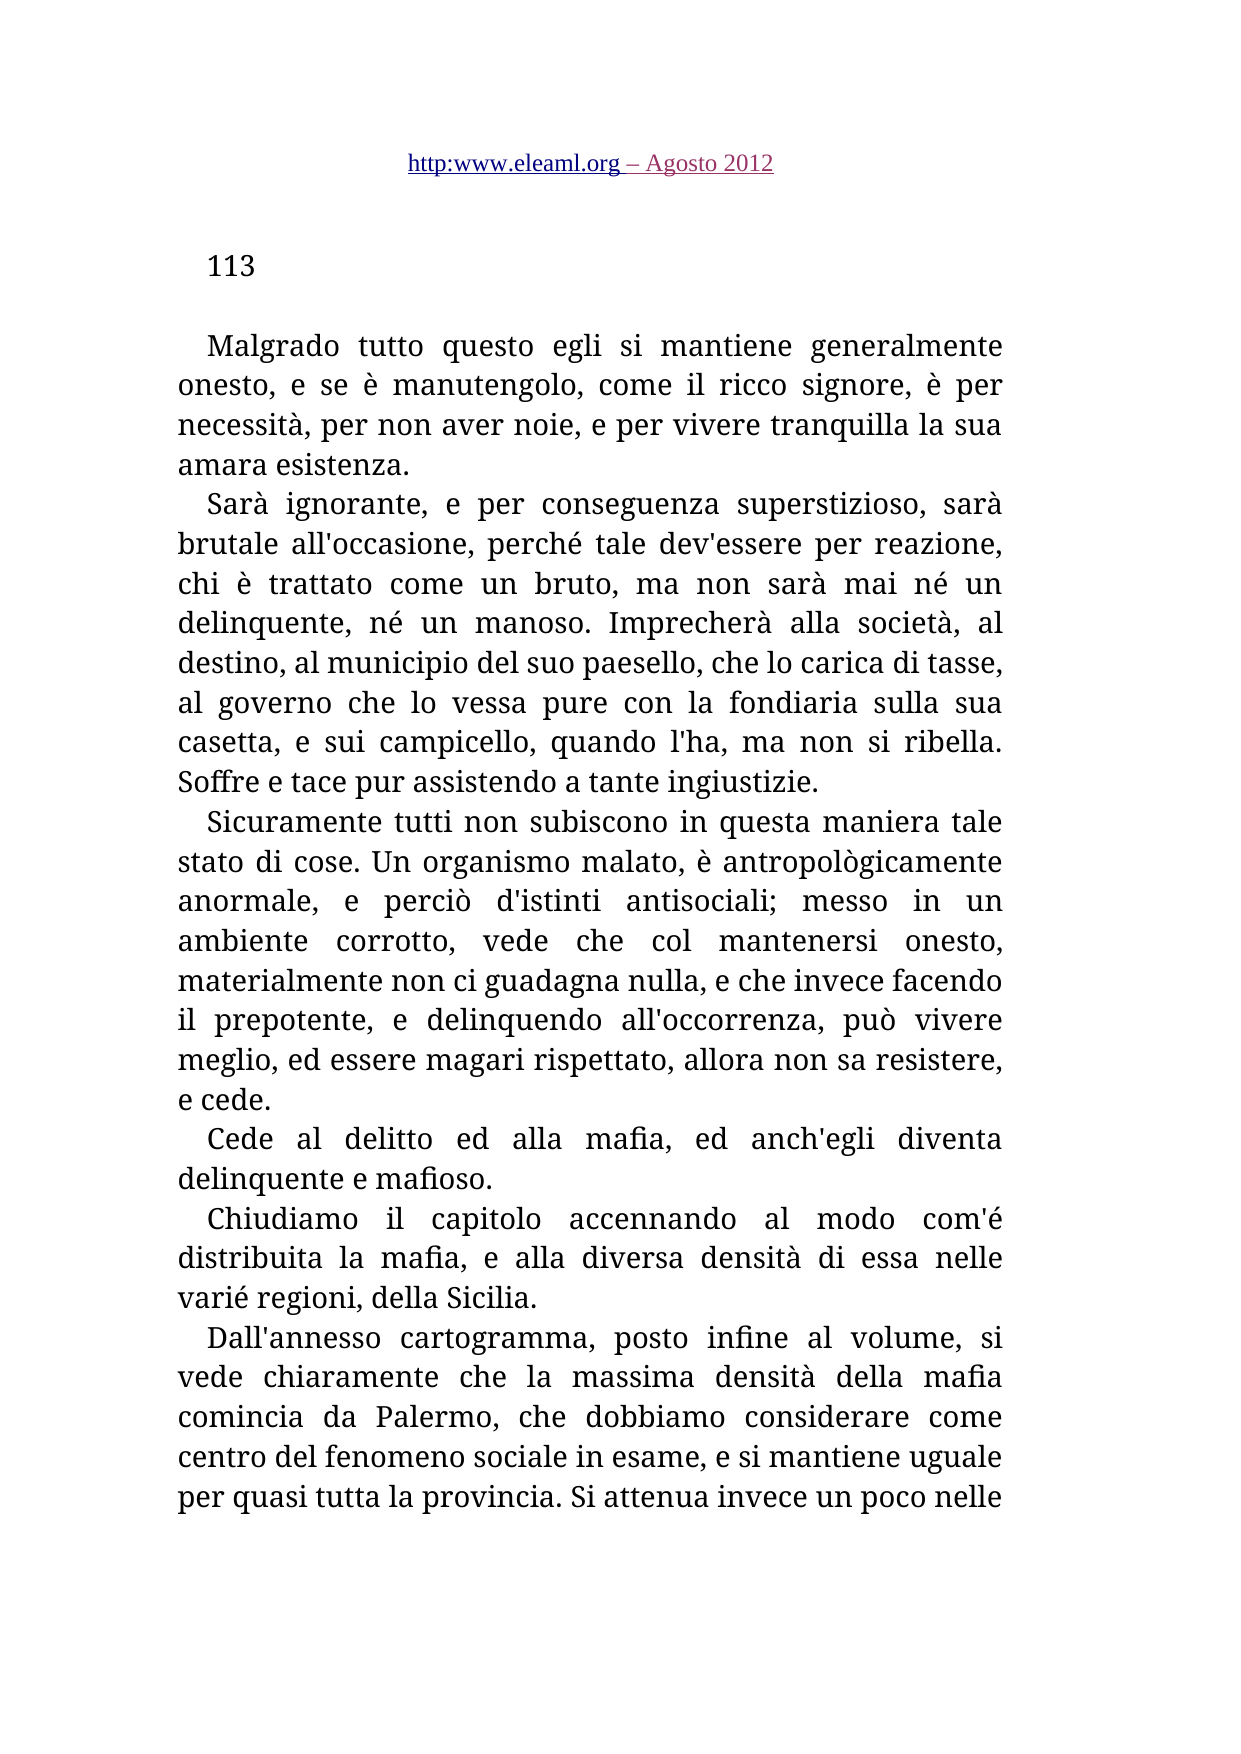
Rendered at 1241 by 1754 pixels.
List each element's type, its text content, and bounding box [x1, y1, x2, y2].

text Chiudiamo il capitolo accennando al modo com'é distribuita la mafia, e alla diversa densità di essa nelle varié regioni, della Sicilia. [177, 1198, 1004, 1317]
text 113 [177, 246, 1004, 285]
text Sicuramente tutti non subiscono in questa maniera tale stato di cose. Un organismo malato, è antropològicamente anormale, e perciò d'istinti antisociali; messo in un ambiente corrotto, vede che col mantenersi onesto, materialmente non ci guadagna nulla, e che invece facendo il prepotente, e delinquendo all'occorrenza, può vivere meglio, ed essere magari rispettato, allora non sa resistere, e cede. [177, 801, 1004, 1119]
text Malgrado tutto questo egli si mantiene generalmente onesto, e se è manutengolo, come il ricco signore, è per necessità, per non aver noie, e per vivere tranquilla la sua amara esistenza. [177, 325, 1004, 484]
text Cede al delitto ed alla mafia, ed anch'egli diventa delinquente e mafioso. [177, 1119, 1004, 1198]
text Sarà ignorante, e per conseguenza superstizioso, sarà brutale all'occasione, perché tale dev'essere per reazione, chi è trattato come un bruto, ma non sarà mai né un delinquente, né un manoso. Imprecherà alla società, al destino, al municipio del suo paesello, che lo carica di tasse, al governo che lo vessa pure con la fondiaria sulla sua casetta, e sui campicello, quando l'ha, ma non si ribella. Soffre e tace pur assistendo a tante ingiustizie. [177, 484, 1004, 801]
text Dall'annesso cartogramma, posto infine al volume, si vede chiaramente che la massima densità della mafia comincia da Palermo, che dobbiamo considerare come centro del fenomeno sociale in esame, e si mantiene uguale per quasi tutta la provincia. Si attenua invece un poco nelle [177, 1317, 1004, 1516]
